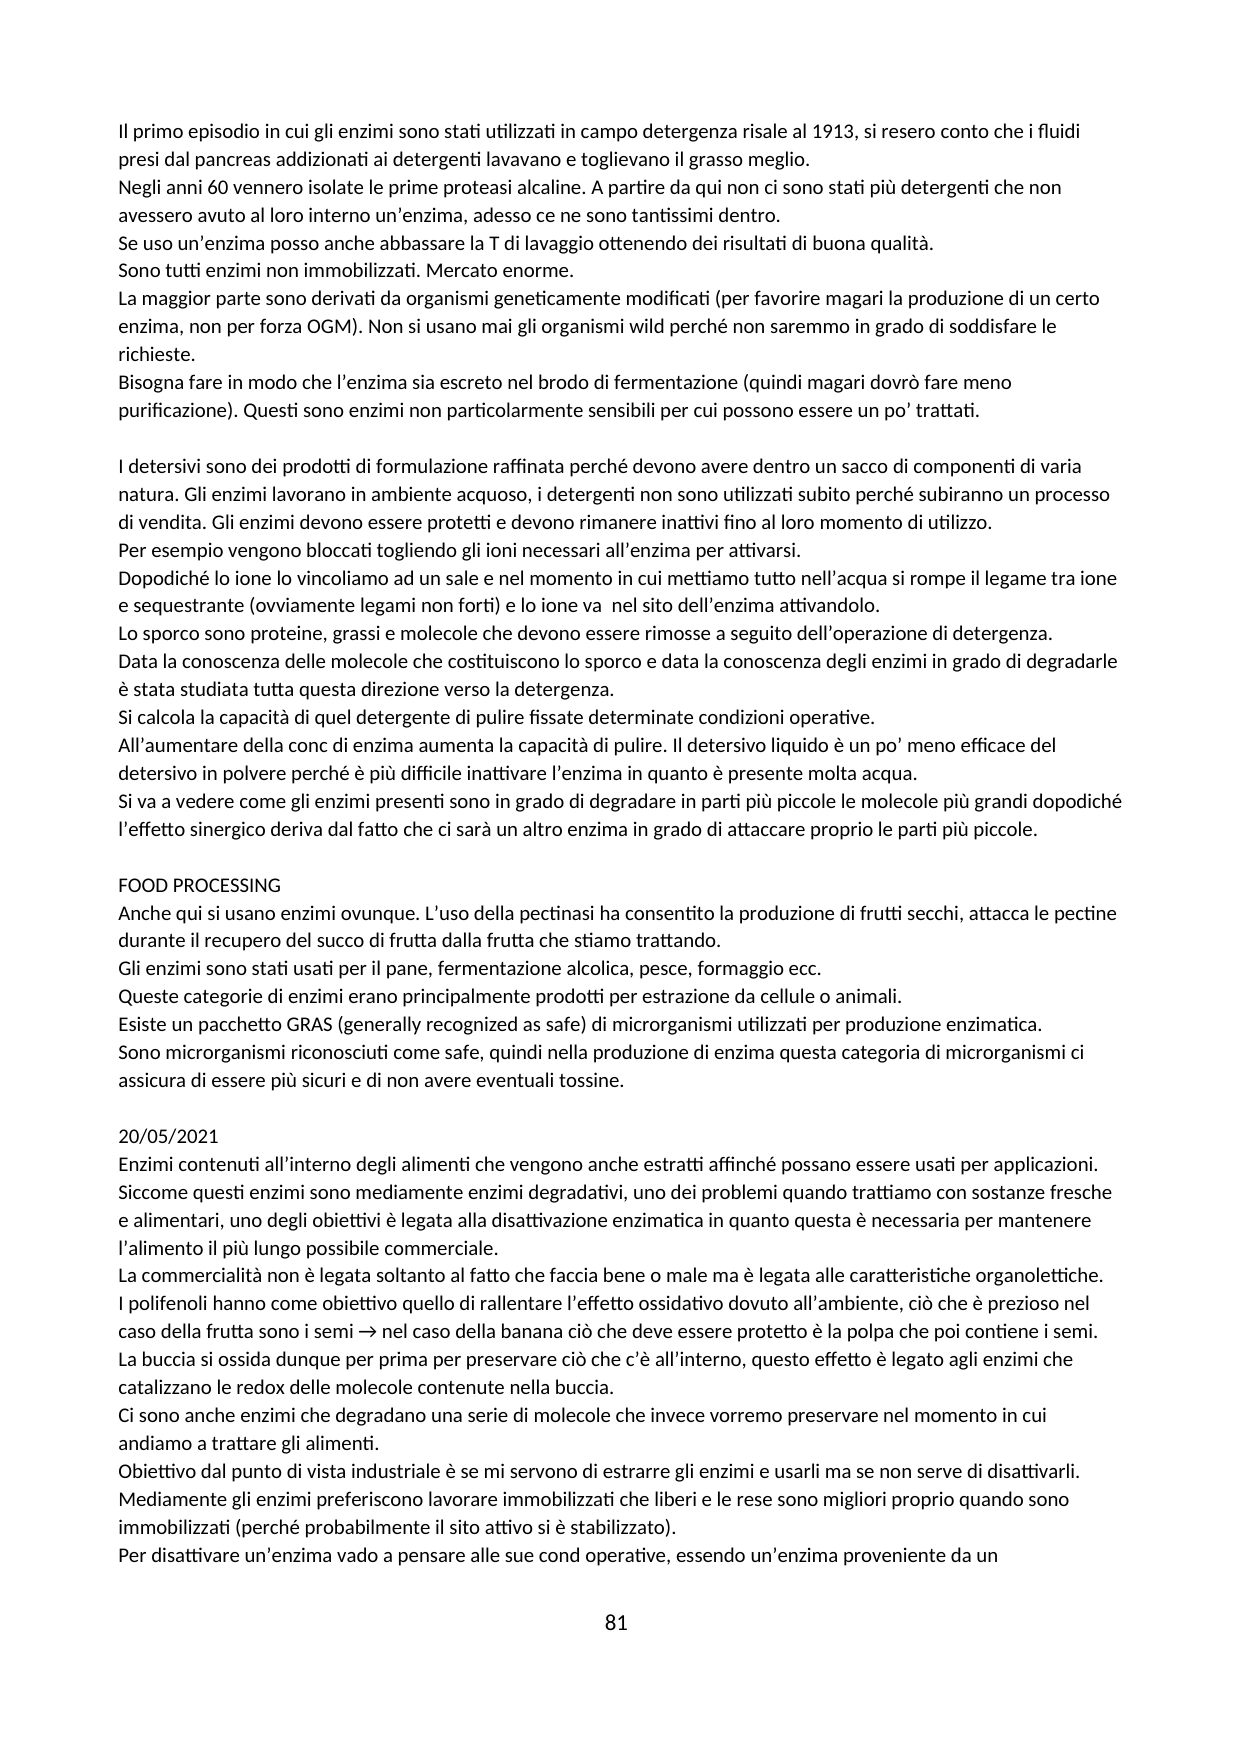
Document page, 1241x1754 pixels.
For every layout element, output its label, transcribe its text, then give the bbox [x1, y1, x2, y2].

text Bisogna fare in modo che l’enzima sia escreto nel brodo di fermentazione (quindi magari dovrò fare meno purificazione). Questi sono enzimi non particolarmente sensibili per cui possono essere un po’ trattati. I detersivi sono dei prodotti di formulazione raffinata perché devono avere dentro un sacco di componenti di varia natura. Gli enzimi lavorano in ambiente acquoso, i detergenti non sono utilizzati subito perché subiranno un processo di vendita. Gli enzimi devono essere protetti e devono rimanere inattivi fino al loro momento di utilizzo. [118, 369, 1124, 534]
text Si va a vedere come gli enzimi presenti sono in grado di degradare in parti più piccole le molecole più grandi dopodiché l’effetto sinergico deriva dal fatto che ci sarà un altro enzima in grado di attaccare proprio le parti più piccole. FOOD PROCESSING Anche qui si usano enzimi ovunque. L’uso della pectinasi ha consentito la produzione di frutti secchi, attacca le pectine durante il recupero del succo di frutta dalla frutta che stiamo trattando. Gli enzimi sono stati usati per il pane, fermentazione alcolica, pesce, formaggio ecc. [118, 788, 1124, 981]
text Per esempio vengono bloccati togliendo gli ioni necessari all’enzima per attivarsi. Dopodiché lo ione lo vincoliamo ad un sale e nel momento in cui mettiamo tutto nell’acqua si rompe il legame tra ione e sequestrante (ovviamente legami non forti) e lo ione va nel sito dell’enzima attivandolo. Lo sporco sono proteine, grassi e molecole che devono essere rimosse a seguito dell’operazione di detergenza. [118, 537, 1124, 646]
text Data la conoscenza delle molecole che costituiscono lo sporco e data la conoscenza degli enzimi in grado di degradarle è stata studiata tutta questa direzione verso la detergenza. Si calcola la capacità di quel detergente di pulire fissate determinate condizioni operative. All’aumentare della conc di enzima aumenta la capacità di pulire. Il detersivo liquido è un po’ meno efficace del detersivo in polvere perché è più difficile inattivare l’enzima in quanto è presente molta acqua. [118, 648, 1124, 786]
text Il primo episodio in cui gli enzimi sono stati utilizzati in campo detergenza risale al 1913, si resero conto che i fluidi presi dal pancreas addizionati ai detergenti lavavano e toglievano il grasso meglio. Negli anni 60 vennero isolate le prime proteasi alcaline. A partire da qui non ci sono stati più detergenti che non avessero avuto al loro interno un’enzima, adesso ce ne sono tantissimi dentro. Se uso un’enzima posso anche abbassare la T di lavaggio ottenendo dei risultati di buona qualità. Sono tutti enzimi non immobilizzati. Mercato enorme. La maggior parte sono derivati da organismi geneticamente modificati (per favorire magari la produzione di un certo enzima, non per forza OGM). Non si usano mai gli organismi wild perché non saremmo in grado di soddisfare le richieste. [118, 118, 1124, 367]
text Queste categorie di enzimi erano principalmente prodotti per estrazione da cellule o animali. Esiste un pacchetto GRAS (generally recognized as safe) di microrganismi utilizzati per produzione enzimatica. Sono microrganismi riconosciuti come safe, quindi nella produzione di enzima questa categoria di microrganismi ci assicura di essere più sicuri e di non avere eventuali tossine. 20/05/2021 Enzimi contenuti all’interno degli alimenti che vengono anche estratti affinché possano essere usati per applicazioni. Siccome questi enzimi sono mediamente enzimi degradativi, uno dei problemi quando trattiamo con sostanze fresche e alimentari, uno degli obiettivi è legata alla disattivazione enzimatica in quanto questa è necessaria per mantenere l’alimento il più lungo possibile commerciale. La commercialità non è legata soltanto al fatto che faccia bene o male ma è legata alle caratteristiche organolettiche. I polifenoli hanno come obiettivo quello di rallentare l’effetto ossidativo dovuto all’ambiente, ciò che è prezioso nel caso della frutta sono i semi → nel caso della banana ciò che deve essere protetto è la polpa che poi contiene i semi. La buccia si ossida dunque per prima per preservare ciò che c’è all’interno, questo effetto è legato agli enzimi che catalizzano le redox delle molecole contenute nella buccia. Ci sono anche enzimi che degradano una serie di molecole che invece vorremo preservare nel momento in cui andiamo a trattare gli alimenti. Obiettivo dal punto di vista industriale è se mi servono di estrarre gli enzimi e usarli ma se non serve di disattivarli. Mediamente gli enzimi preferiscono lavorare immobilizzati che liberi e le rese sono migliori proprio quando sono immobilizzati (perché probabilmente il sito attivo si è stabilizzato). Per disattivare un’enzima vado a pensare alle sue cond operative, essendo un’enzima proveniente da un [118, 983, 1124, 1567]
